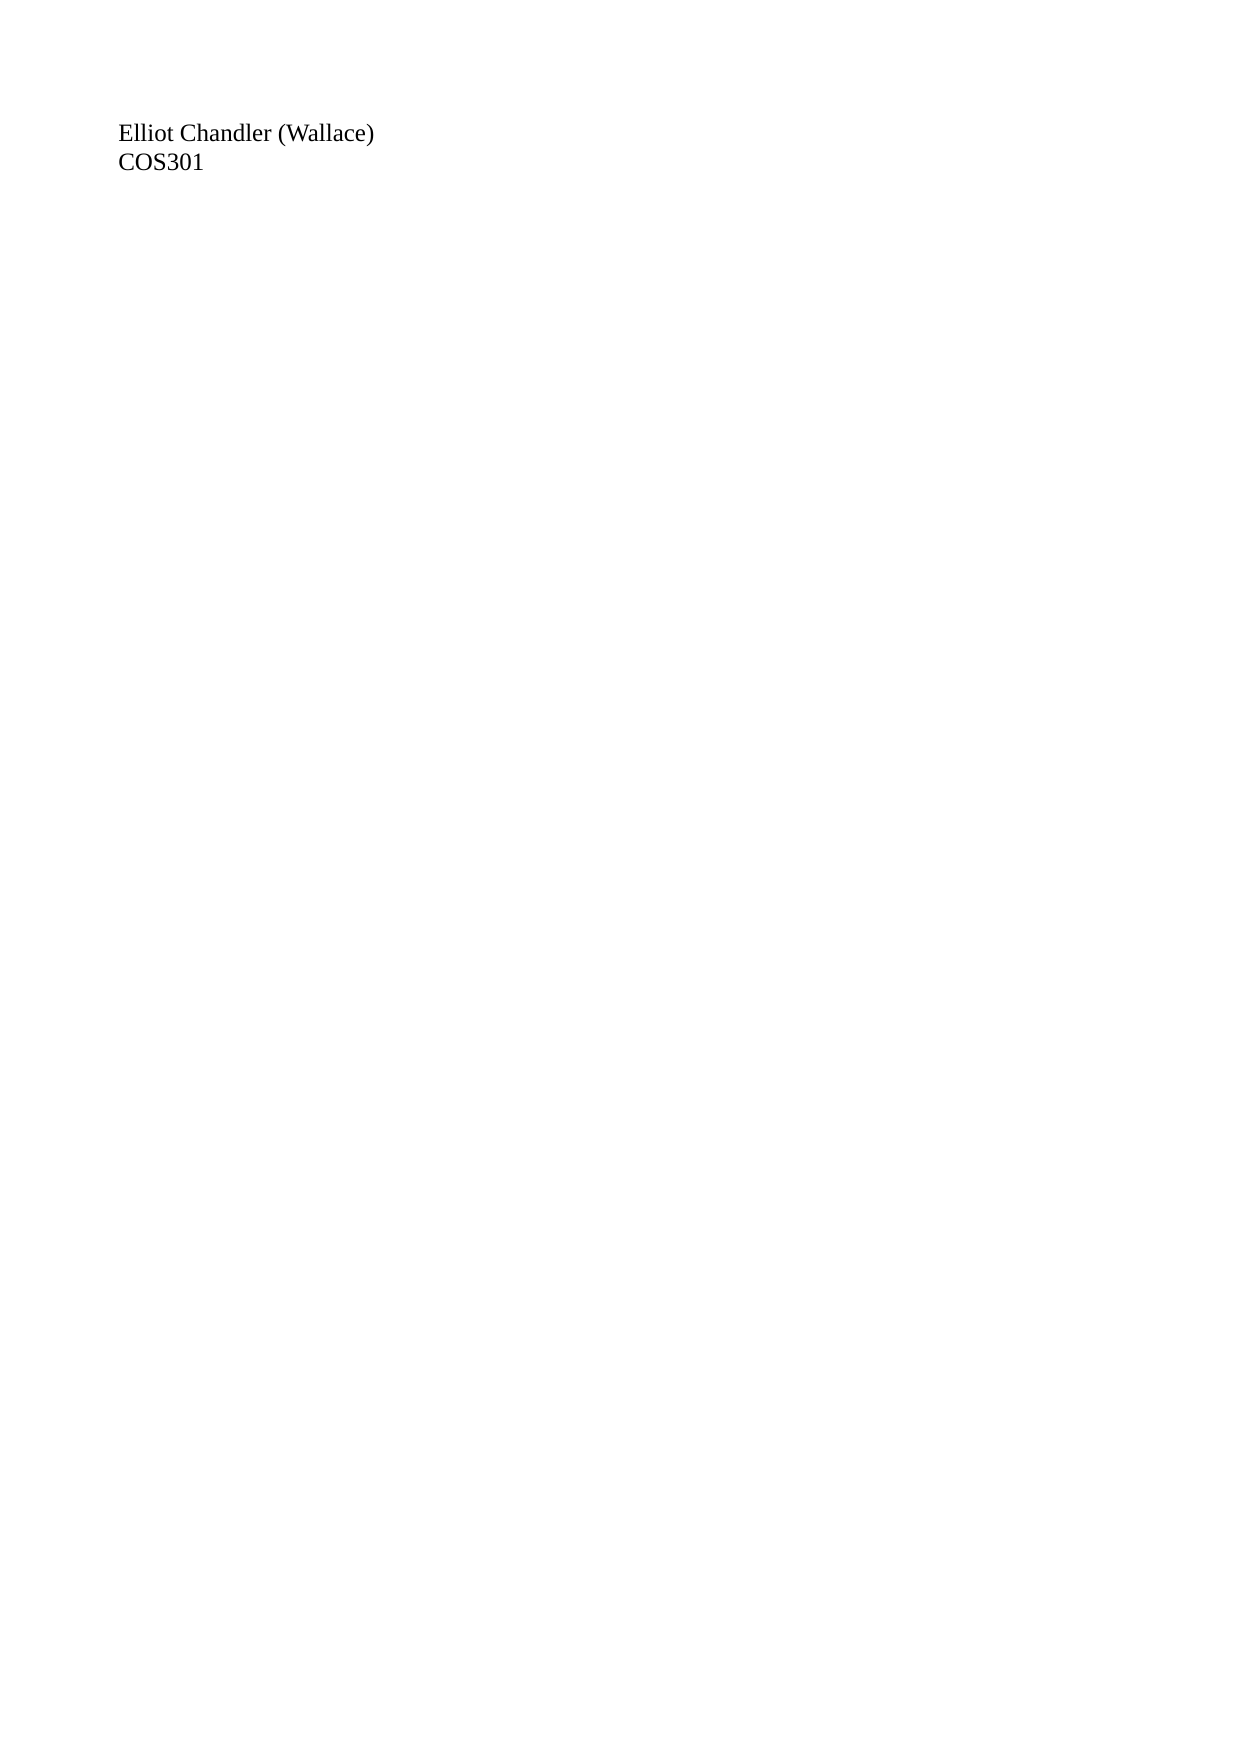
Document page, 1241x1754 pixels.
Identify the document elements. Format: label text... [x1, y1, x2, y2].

text COS301 [118, 147, 1122, 176]
text Elliot Chandler (Wallace) [118, 118, 1122, 147]
